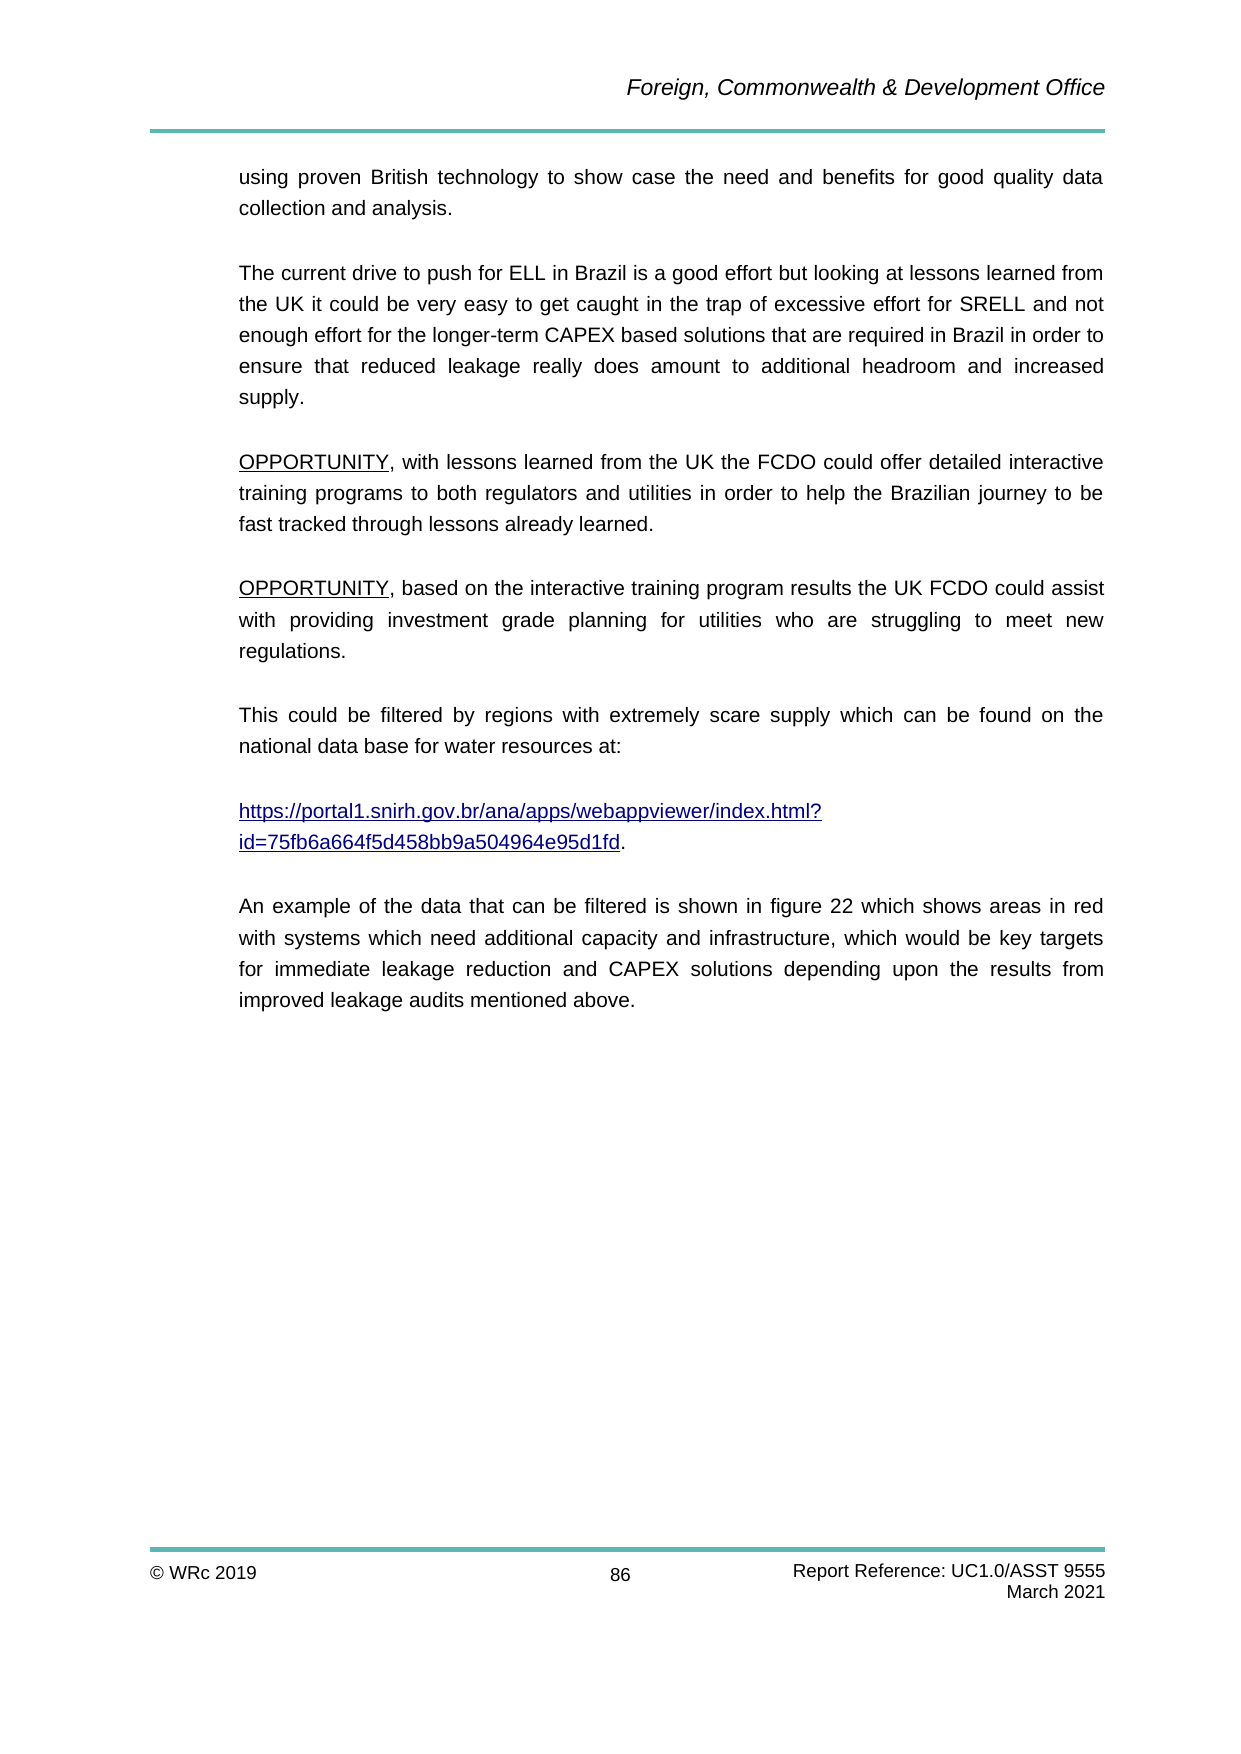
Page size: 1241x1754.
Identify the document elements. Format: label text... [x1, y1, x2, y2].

text OPPORTUNITY, based on the interactive training program results the UK FCDO could assist with providing investment grade planning for utilities who are struggling to meet new regulations. [239, 576, 1105, 662]
text This could be filtered by regions with extremely scare supply which can be found on the national data base for water resources at: [239, 703, 1105, 758]
text An example of the data that can be filtered is shown in figure 22 which shows areas in red with systems which need additional capacity and infrastructure, which would be key targets for immediate leakage reduction and CAPEX solutions depending upon the results from improved leakage audits mentioned above. [239, 894, 1105, 1012]
text using proven British technology to show case the need and benefits for good quality data collection and analysis. [239, 165, 1105, 220]
text https://portal1.snirh.gov.br/ana/apps/webappviewer/index.html?id=75fb6a664f5d458bb9a504964e95d1fd. [239, 799, 1105, 854]
text The current drive to push for ELL in Brazil is a good effort but looking at lessons learned from the UK it could be very easy to get caught in the trap of excessive effort for SRELL and not enough effort for the longer-term CAPEX based solutions that are required in Brazil in order to ensure that reduced leakage really does amount to additional headroom and increased supply. [239, 260, 1105, 409]
text OPPORTUNITY, with lessons learned from the UK the FCDO could offer detailed interactive training programs to both regulators and utilities in order to help the Brazilian journey to be fast tracked through lessons already learned. [239, 449, 1105, 536]
